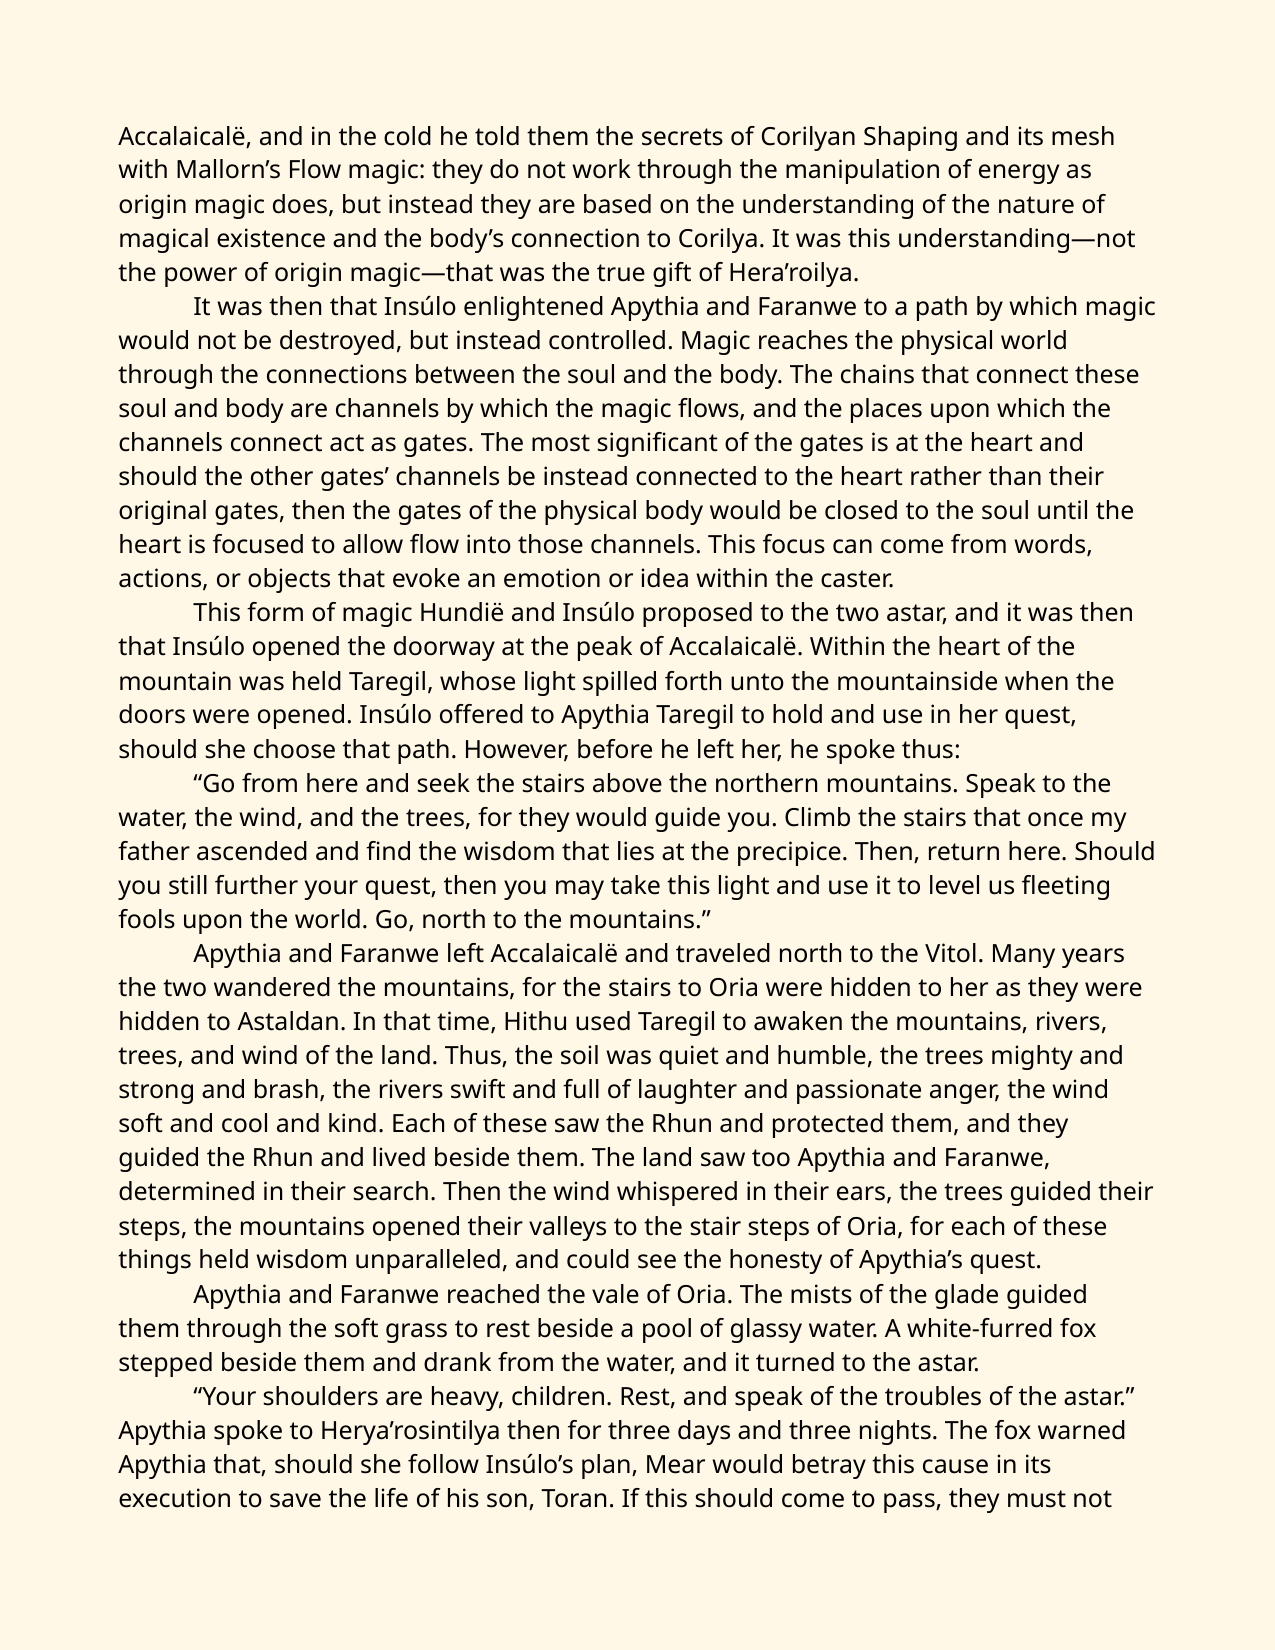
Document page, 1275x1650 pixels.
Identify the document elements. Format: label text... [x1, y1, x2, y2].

text It was then that Insúlo enlightened Apythia and Faranwe to a path by which magic would not be destroyed, but instead controlled. Magic reaches the physical world through the connections between the soul and the body. The chains that connect these soul and body are channels by which the magic flows, and the places upon which the channels connect act as gates. The most significant of the gates is at the heart and should the other gates’ channels be instead connected to the heart rather than their original gates, then the gates of the physical body would be closed to the soul until the heart is focused to allow flow into those channels. This focus can come from words, actions, or objects that evoke an emotion or idea within the caster. [118, 288, 1157, 595]
text Apythia and Faranwe left Accalaicalë and traveled north to the Vitol. Many years the two wandered the mountains, for the stairs to Oria were hidden to her as they were hidden to Astaldan. In that time, Hithu used Taregil to awaken the mountains, rivers, trees, and wind of the land. Thus, the soil was quiet and humble, the trees mighty and strong and brash, the rivers swift and full of laughter and passionate anger, the wind soft and cool and kind. Each of these saw the Rhun and protected them, and they guided the Rhun and lived beside them. The land saw too Apythia and Faranwe, determined in their search. Then the wind whispered in their ears, the trees guided their steps, the mountains opened their valleys to the stair steps of Oria, for each of these things held wisdom unparalleled, and could see the honesty of Apythia’s quest. [118, 936, 1157, 1276]
text “Go from here and seek the stairs above the northern mountains. Speak to the water, the wind, and the trees, for they would guide you. Climb the stairs that once my father ascended and find the wisdom that lies at the precipice. Then, return here. Should you still further your quest, then you may take this light and use it to level us fleeting fools upon the world. Go, north to the mountains.” [118, 765, 1157, 936]
text Apythia and Faranwe reached the vale of Oria. The mists of the glade guided them through the soft grass to rest beside a pool of glassy water. A white-furred fox stepped beside them and drank from the water, and it turned to the astar. [118, 1276, 1157, 1378]
text “Your shoulders are heavy, children. Rest, and speak of the troubles of the astar.” Apythia spoke to Herya’rosintilya then for three days and three nights. The fox warned Apythia that, should she follow Insúlo’s plan, Mear would betray this cause in its execution to save the life of his son, Toran. If this should come to pass, they must not [118, 1378, 1157, 1515]
text This form of magic Hundië and Insúlo proposed to the two astar, and it was then that Insúlo opened the doorway at the peak of Accalaicalë. Within the heart of the mountain was held Taregil, whose light spilled forth unto the mountainside when the doors were opened. Insúlo offered to Apythia Taregil to hold and use in her quest, should she choose that path. However, before he left her, he spoke thus: [118, 595, 1157, 765]
text Accalaicalë, and in the cold he told them the secrets of Corilyan Shaping and its mesh with Mallorn’s Flow magic: they do not work through the manipulation of energy as origin magic does, but instead they are based on the understanding of the nature of magical existence and the body’s connection to Corilya. It was this understanding—not the power of origin magic—that was the true gift of Hera’roilya. [118, 118, 1157, 288]
